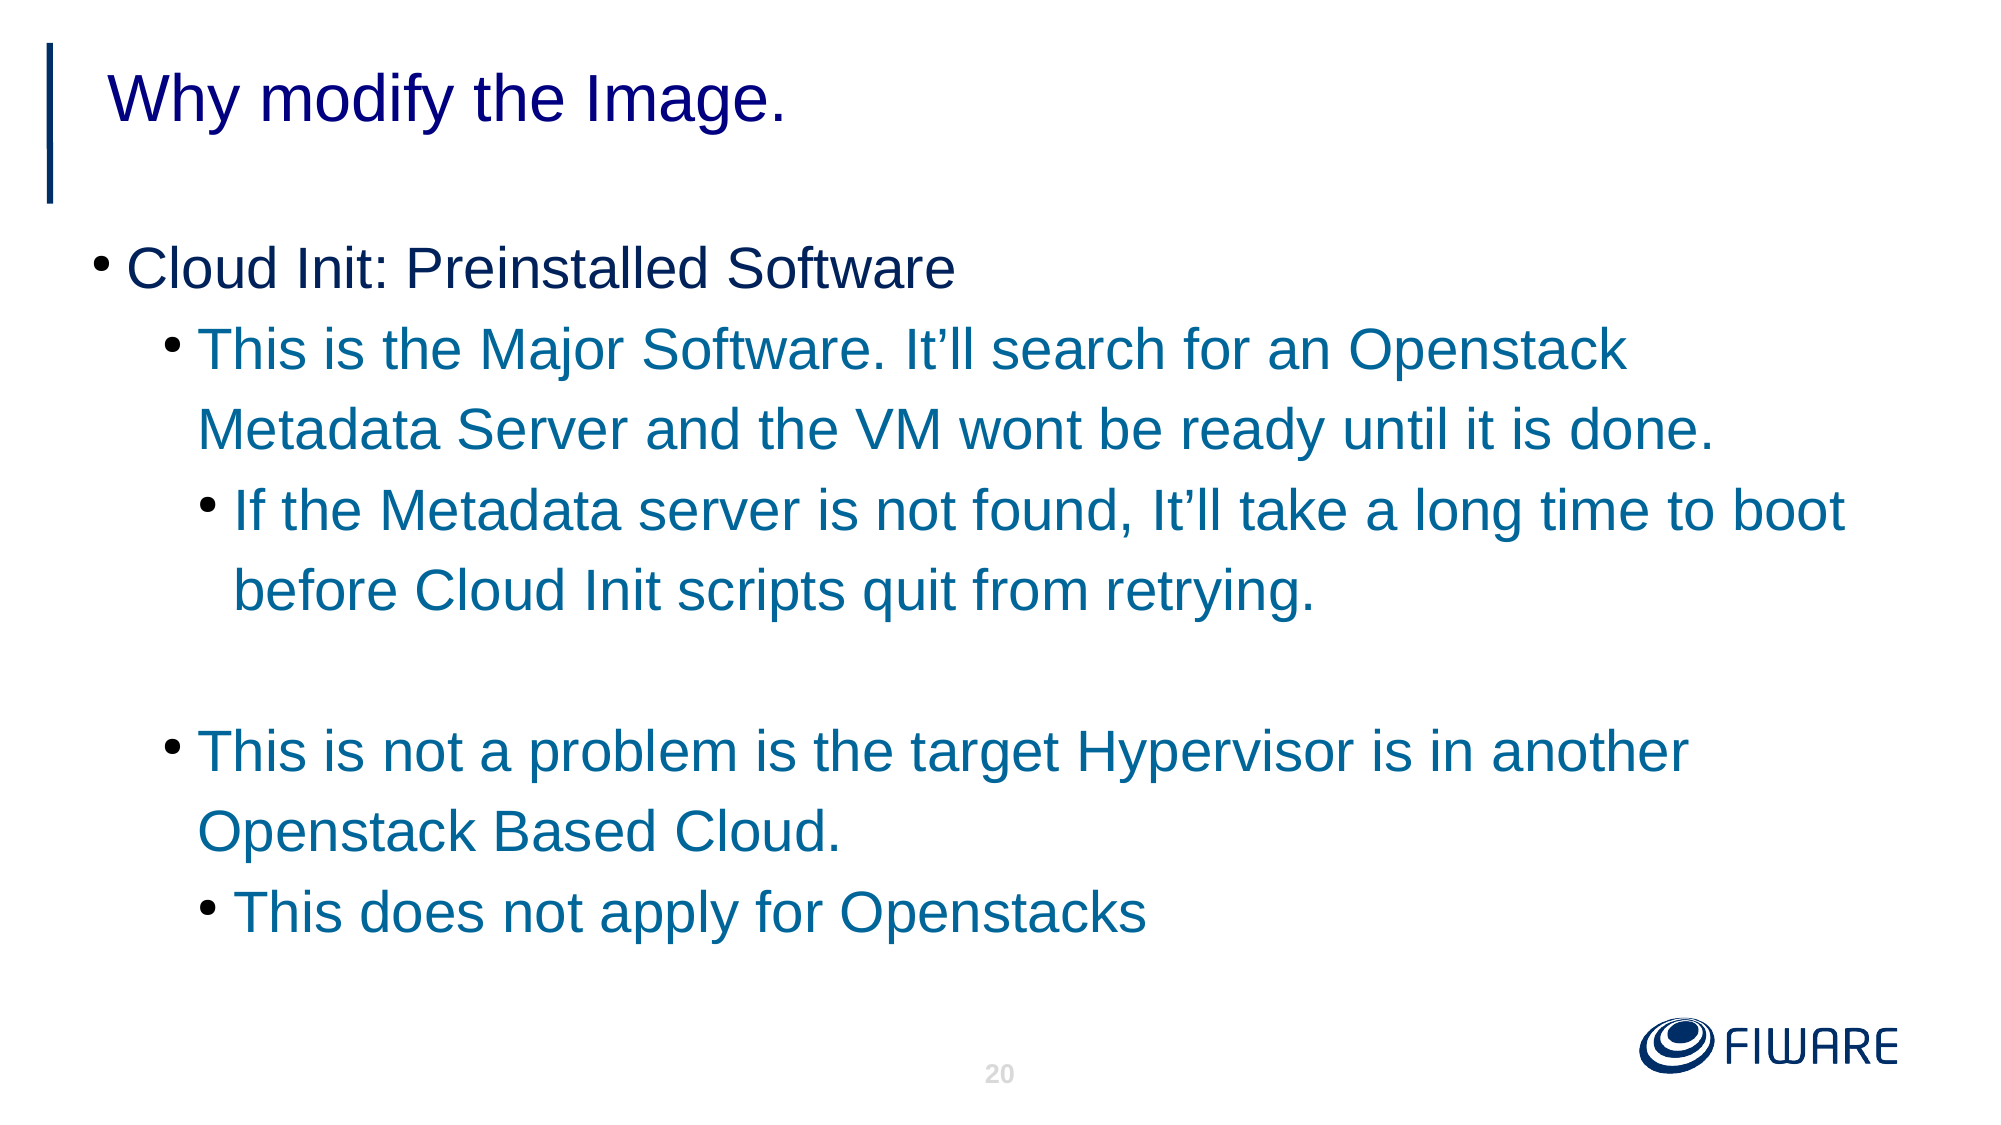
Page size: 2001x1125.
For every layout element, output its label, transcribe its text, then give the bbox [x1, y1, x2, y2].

title Why modify the Image. [92, 47, 1704, 250]
slide_number [887, 1042, 1113, 1103]
picture [1635, 1012, 1905, 1077]
text_box Cloud Init: Preinstalled Software This is the Major Software. It’ll search for an Openstack Metadata Server and the VM wont be ready until it is done. If the Metadata server is not found, It’ll take a long time to boot before Cloud Init scripts quit from retrying. This is not a problem is the target Hypervisor is in another Openstack Based Cloud. This does not apply for Openstacks [76, 212, 1902, 952]
